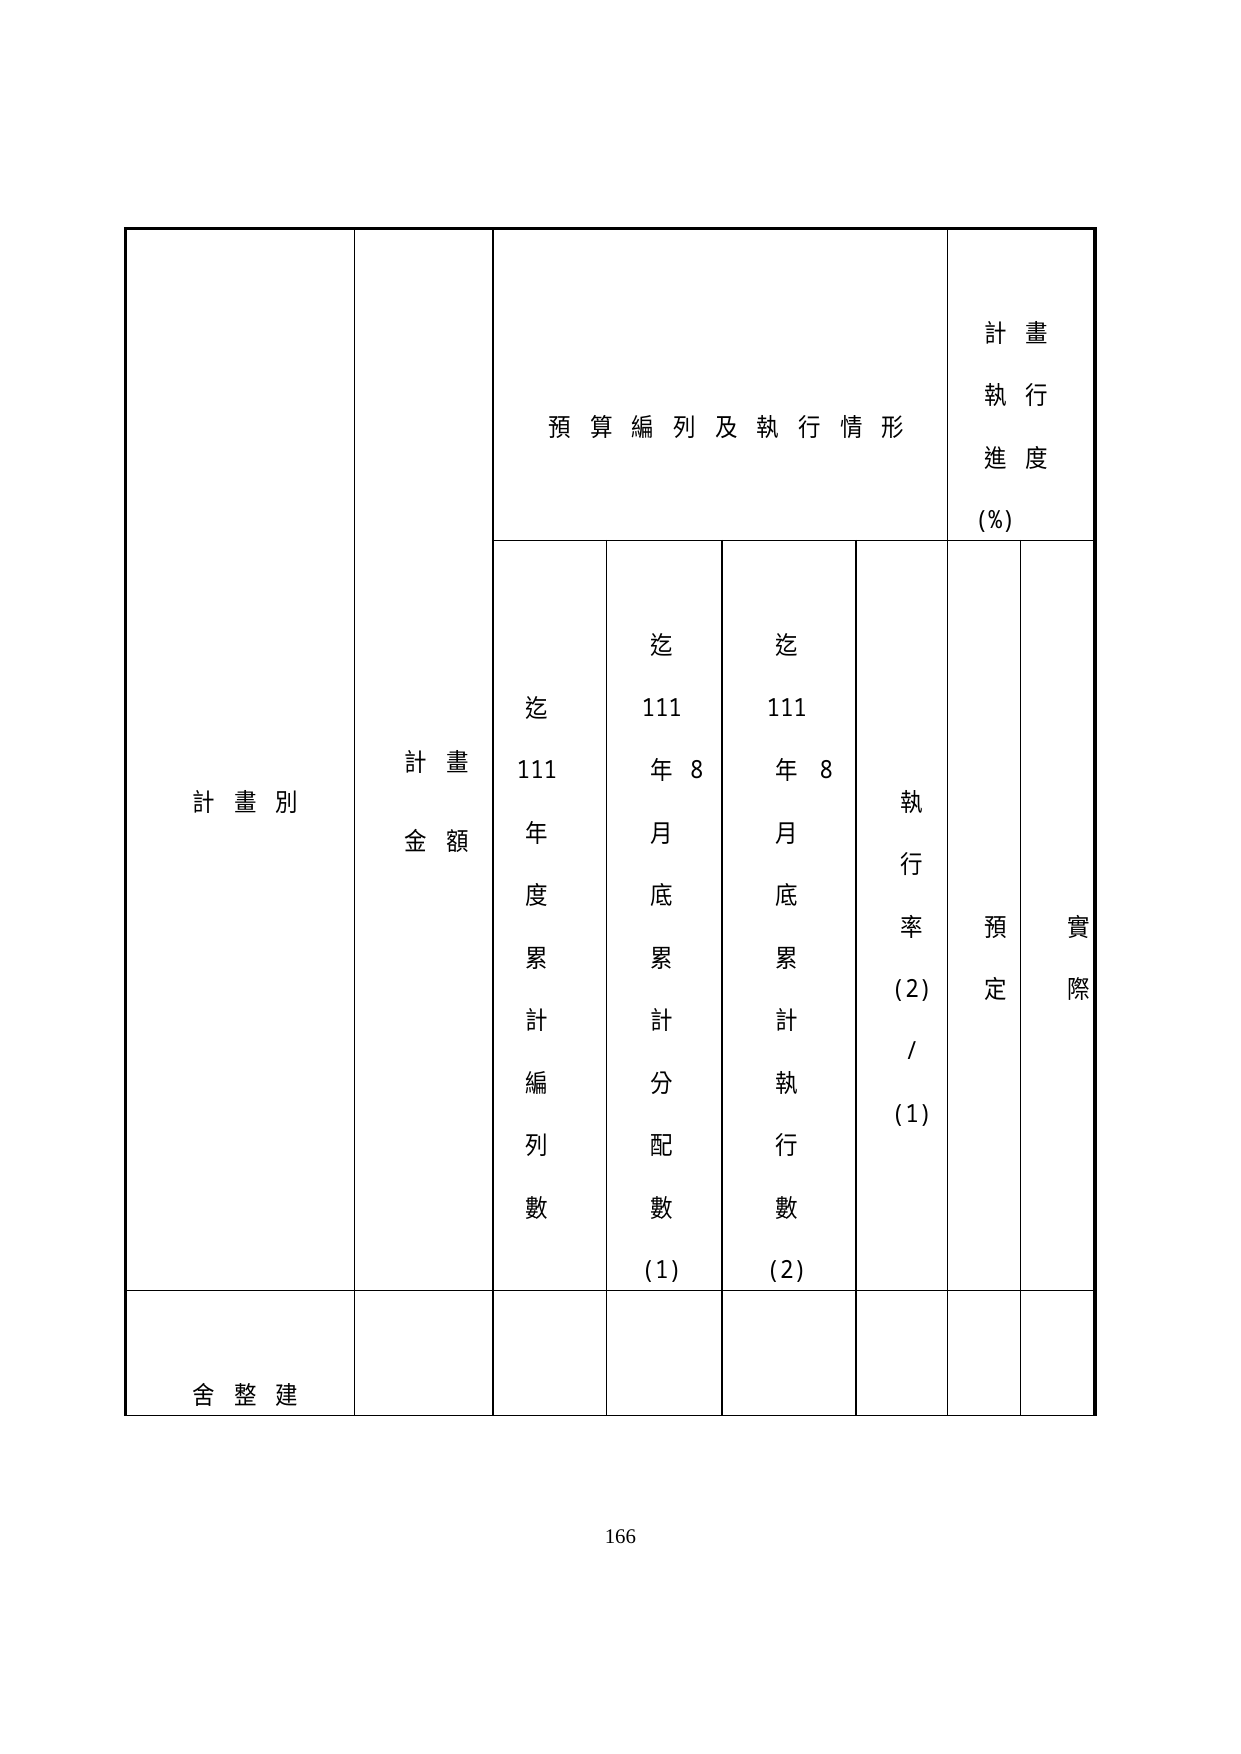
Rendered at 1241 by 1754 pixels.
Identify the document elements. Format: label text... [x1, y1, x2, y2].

table_header 計畫執行進度(%) [948, 230, 1093, 540]
table_cell 預定 [948, 541, 1020, 1290]
table_header 計畫 金額 [355, 230, 492, 1290]
table_cell 迄111年8月底累計執行數(2) [723, 541, 855, 1290]
table_cell 執行率(2)/(1) [857, 541, 947, 1290]
table_header 計畫別 [127, 230, 354, 1290]
table_cell - [857, 1291, 947, 1415]
table_cell [355, 1291, 492, 1415]
table_header 預算編列及執行情形 [494, 230, 947, 540]
table_cell 實際 [1021, 541, 1093, 1290]
table_cell - [494, 1291, 606, 1415]
table_cell - [1021, 1291, 1093, 1415]
table_cell 迄111年8月底累計分配數(1) [607, 541, 721, 1290]
table_cell 迄111年度累計編列數 [494, 541, 606, 1290]
table_cell - [723, 1291, 855, 1415]
table_cell 舍整建 [127, 1291, 354, 1415]
table_cell - [607, 1291, 721, 1415]
table_cell - [948, 1291, 1020, 1415]
